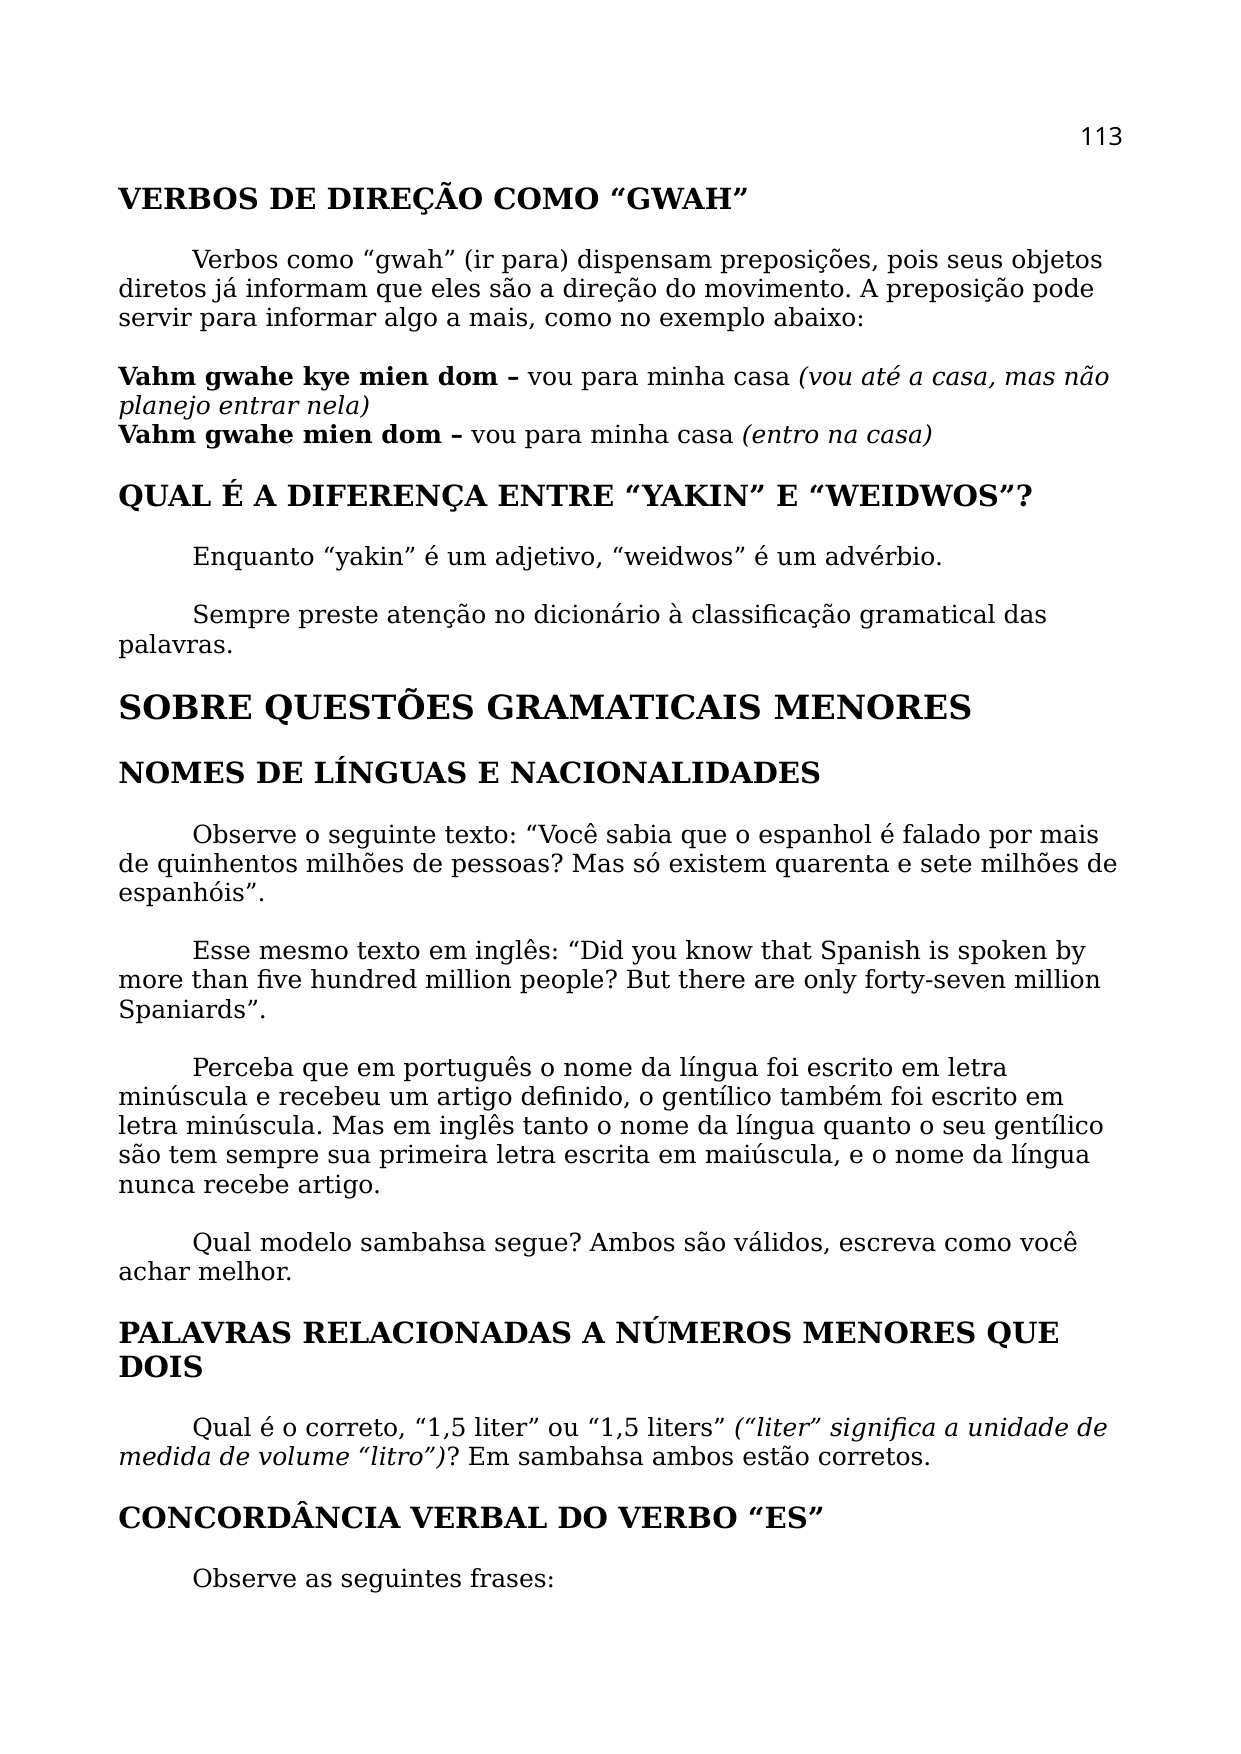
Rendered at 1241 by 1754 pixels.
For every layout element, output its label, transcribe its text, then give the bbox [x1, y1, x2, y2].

text Observe o seguinte texto: “Você sabia que o espanhol é falado por mais de quinhentos milhões de pessoas? Mas só existem quarenta e sete milhões de espanhóis”. [118, 820, 1123, 907]
text Qual modelo sambahsa segue? Ambos são válidos, escreva como você achar melhor. [118, 1228, 1123, 1287]
subtitle SOBRE QUESTÕES GRAMATICAIS MENORES [118, 688, 1123, 727]
text Sempre preste atenção no dicionário à classificação gramatical das palavras. [118, 601, 1123, 659]
subtitle NOMES DE LÍNGUAS E NACIONALIDADES [118, 756, 1123, 791]
text Esse mesmo texto em inglês: “Did you know that Spanish is spoken by more than five hundred million people? But there are only forty-seven million Spaniards”. [118, 937, 1123, 1024]
text Qual é o correto, “1,5 liter” ou “1,5 liters” (“liter” significa a unidade de medida de volume “litro”)? Em sambahsa ambos estão corretos. [118, 1413, 1123, 1472]
text Vahm gwahe kye mien dom – vou para minha casa (vou até a casa, mas não planejo entrar nela) [118, 362, 1123, 420]
text Verbos como “gwah” (ir para) dispensam preposições, pois seus objetos diretos já informam que eles são a direção do movimento. A preposição pode servir para informar algo a mais, como no exemplo abaixo: [118, 245, 1123, 333]
text Observe as seguintes frases: [118, 1564, 1123, 1593]
subtitle CONCORDÂNCIA VERBAL DO VERBO “ES” [118, 1501, 1123, 1535]
text Enquanto “yakin” é um adjetivo, “weidwos” é um advérbio. [118, 542, 1123, 571]
subtitle VERBOS DE DIREÇÃO COMO “GWAH” [118, 182, 1123, 216]
text Vahm gwahe mien dom – vou para minha casa (entro na casa) [118, 420, 1123, 450]
text Perceba que em português o nome da língua foi escrito em letra minúscula e recebeu um artigo definido, o gentílico também foi escrito em letra minúscula. Mas em inglês tanto o nome da língua quanto o seu gentílico são tem sempre sua primeira letra escrita em maiúscula, e o nome da língua nunca recebe artigo. [118, 1053, 1123, 1199]
subtitle QUAL É A DIFERENÇA ENTRE “YAKIN” E “WEIDWOS”? [118, 479, 1123, 513]
subtitle PALAVRAS RELACIONADAS A NÚMEROS MENORES QUE DOIS [118, 1316, 1123, 1384]
